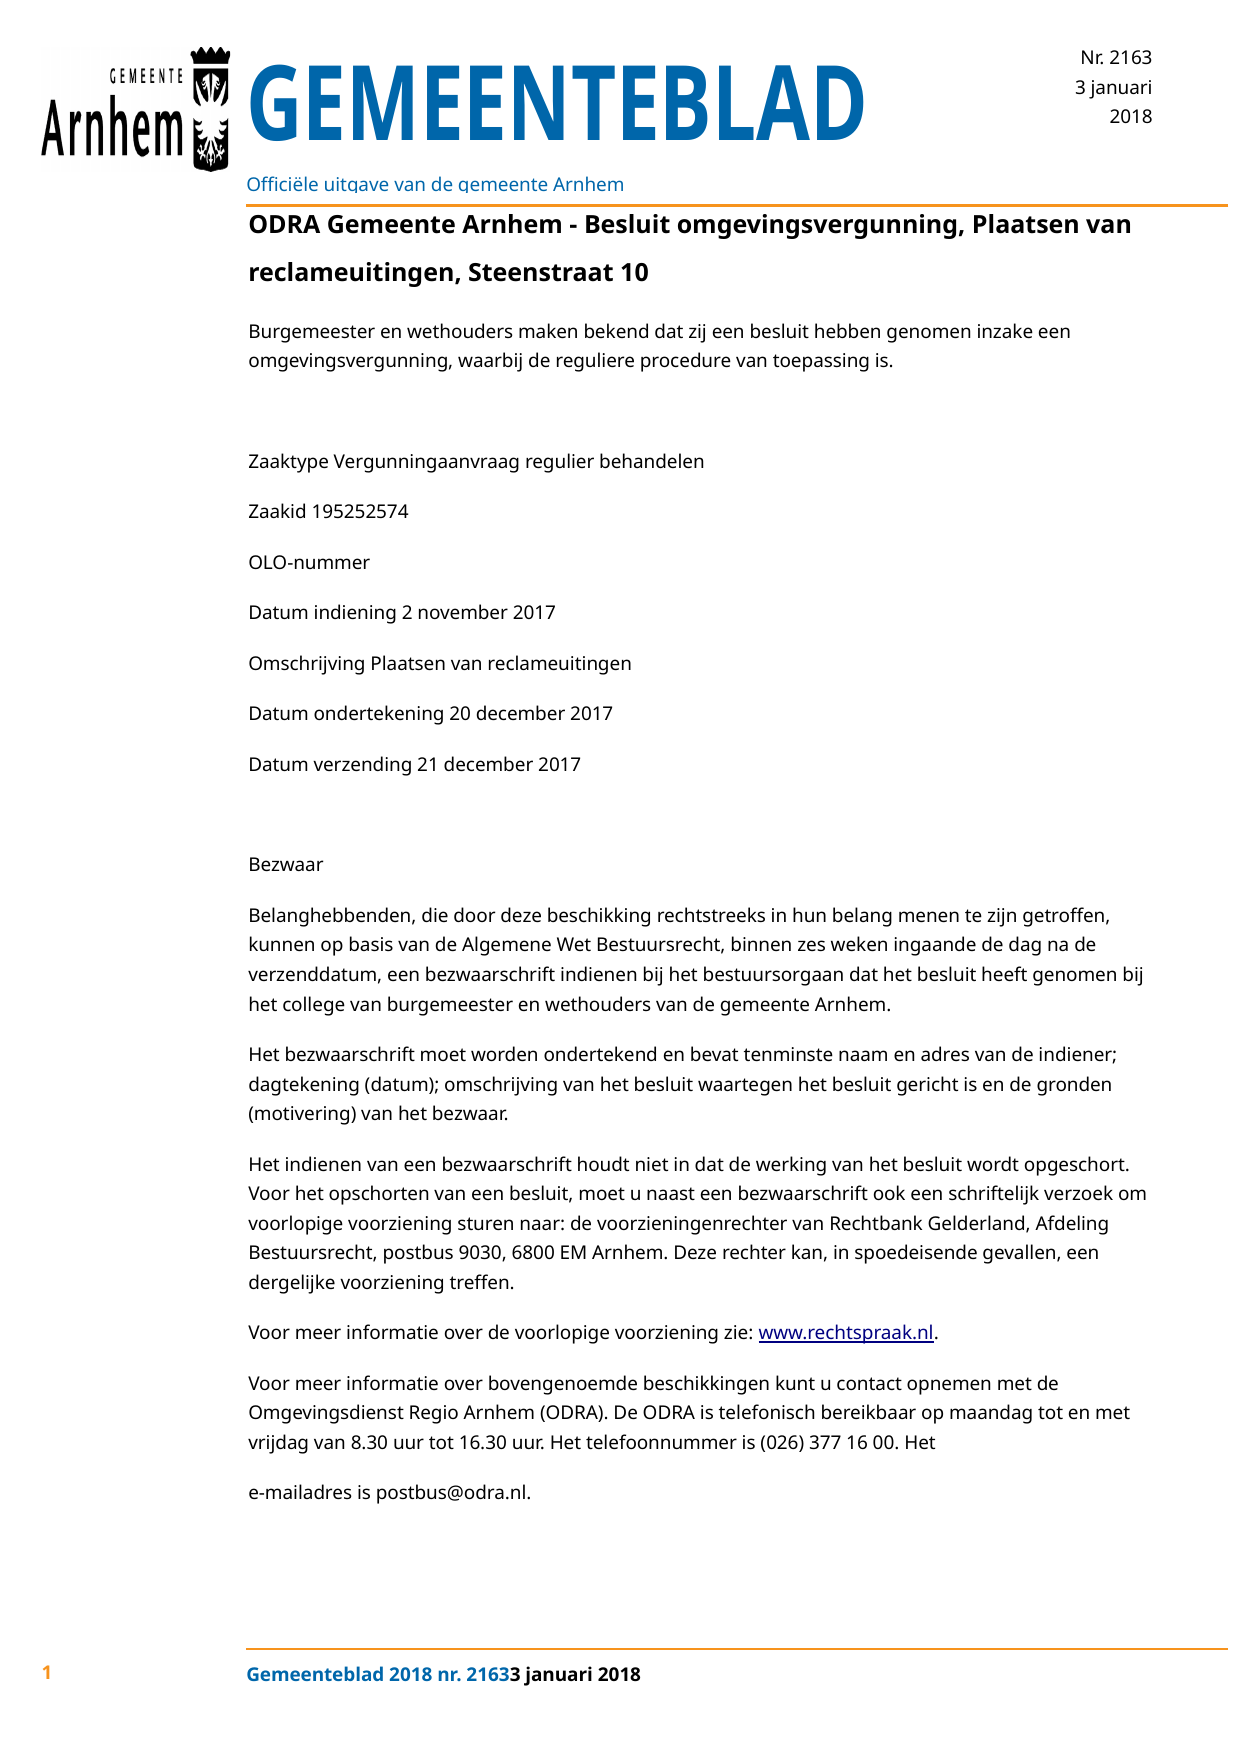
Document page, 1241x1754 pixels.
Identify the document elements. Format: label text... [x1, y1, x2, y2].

text Burgemeester en wethouders maken bekend dat zij een besluit hebben genomen inzake een omgevingsvergunning, waarbij de reguliere procedure van toepassing is. [248, 318, 1152, 373]
text Datum indiening 2 november 2017 [248, 599, 1152, 625]
text e-mailadres is postbus@odra.nl. [248, 1479, 1152, 1505]
text ODRA Gemeente Arnhem - Besluit omgevingsvergunning, Plaatsen van reclameuitingen, Steenstraat 10 [248, 207, 1152, 288]
text Belanghebbenden, die door deze beschikking rechtstreeks in hun belang menen te zijn getroffen, kunnen op basis van de Algemene Wet Bestuursrecht, binnen zes weken ingaande de dag na de verzenddatum, een bezwaarschrift indienen bij het bestuursorgaan dat het besluit heeft genomen bij het college van burgemeester en wethouders van de gemeente Arnhem. [248, 902, 1152, 1017]
picture [41, 47, 231, 172]
text Zaakid 195252574 [248, 499, 1152, 524]
text Het indienen van een bezwaarschrift houdt niet in dat de werking van het besluit wordt opgeschort. Voor het opschorten van een besluit, moet u naast een bezwaarschrift ook een schriftelijk verzoek om voorlopige voorziening sturen naar: de voorzieningenrechter van Rechtbank Gelderland, Afdeling Bestuursrecht, postbus 9030, 6800 EM Arnhem. Deze rechter kan, in spoedeisende gevallen, een dergelijke voorziening treffen. [248, 1151, 1152, 1295]
text OLO-nummer [248, 549, 1152, 575]
text Voor meer informatie over bovengenoemde beschikkingen kunt u contact opnemen met de Omgevingsdienst Regio Arnhem (ODRA). De ODRA is telefonisch bereikbaar op maandag tot en met vrijdag van 8.30 uur tot 16.30 uur. Het telefoonnummer is (026) 377 16 00. Het [248, 1370, 1152, 1455]
text Het bezwaarschrift moet worden ondertekend en bevat tenminste naam en adres van de indiener; dagtekening (datum); omschrijving van het besluit waartegen het besluit gericht is en de gronden (motivering) van het bezwaar. [248, 1041, 1152, 1126]
text Datum verzending 21 december 2017 [248, 751, 1152, 777]
text Omschrijving Plaatsen van reclameuitingen [248, 650, 1152, 676]
text Voor meer informatie over de voorlopige voorziening zie: www.rechtspraak.nl. [248, 1319, 1152, 1345]
text Zaaktype Vergunningaanvraag regulier behandelen [248, 448, 1152, 474]
text Datum ondertekening 20 december 2017 [248, 700, 1152, 726]
text Bezwaar [248, 852, 1152, 877]
